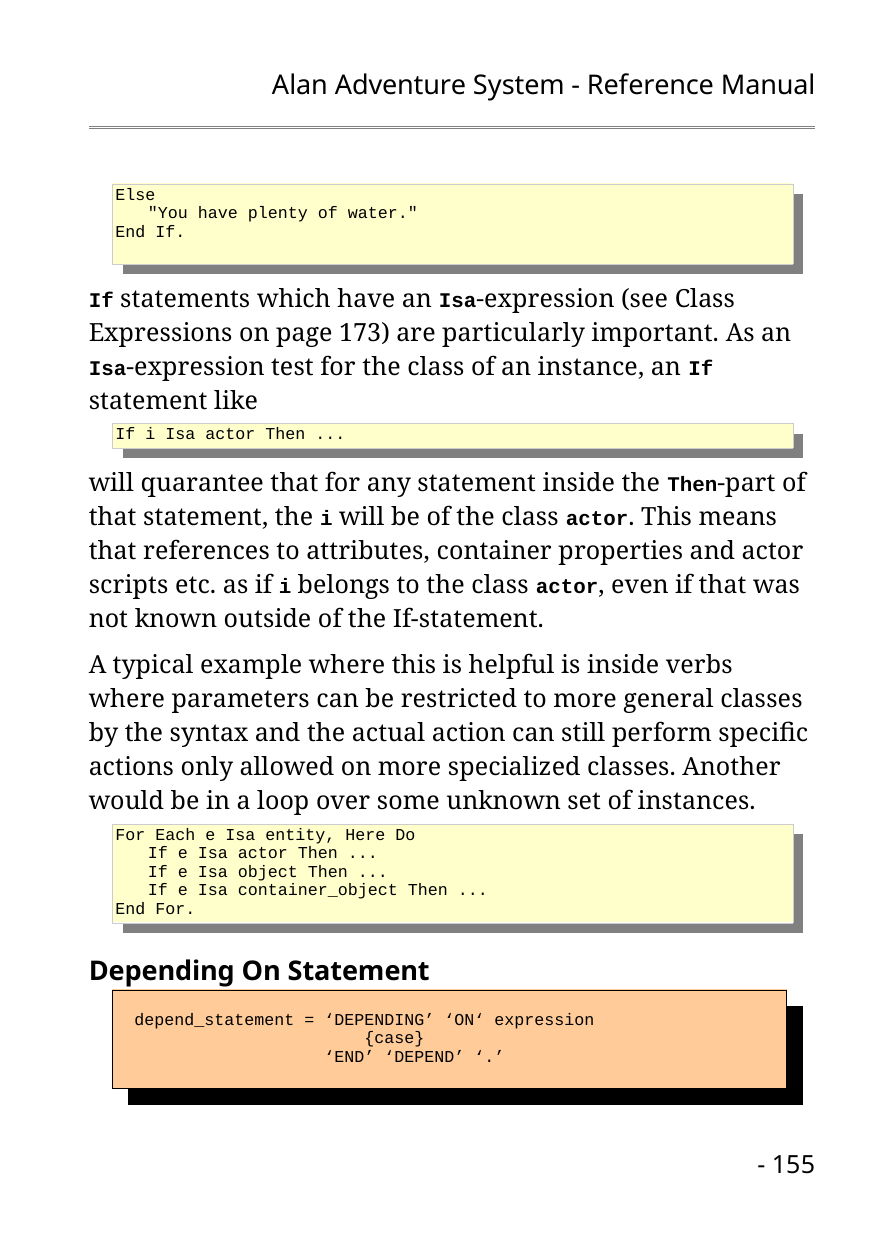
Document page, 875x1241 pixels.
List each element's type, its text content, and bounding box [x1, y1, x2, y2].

subtitle Depending On Statement [88, 952, 815, 989]
text will quarantee that for any statement inside the Then-part of that statement, the i will be of the class actor. This means that references to attributes, container properties and actor scripts etc. as if i belongs to the class actor, even if that was not known outside of the If-statement. [88, 465, 815, 634]
text If statements which have an Isa-expression (see Class Expressions on page 135) are particularly important. As an Isa-expression test for the class of an instance, an If statement like [88, 281, 815, 417]
text If e Isa container_object Then ... [113, 879, 793, 898]
text Else "You have plenty of water." End If. [113, 185, 793, 239]
text If e Isa object Then ... [113, 861, 793, 879]
text A typical example where this is helpful is inside verbs where parameters can be restricted to more general classes by the syntax and the actual action can still perform specific actions only allowed on more specialized classes. Another would be in a loop over some unknown set of instances. [88, 647, 815, 817]
text For Each e Isa entity, Here Do [113, 825, 793, 842]
text depend_statement = ‘DEPENDING’ ‘ON‘ expression {case} ‘END’ ‘DEPEND’ ‘.’ [113, 991, 786, 1088]
text If e Isa actor Then ... [113, 842, 793, 861]
text End For. [113, 898, 793, 922]
text If i Isa actor Then ... [113, 424, 793, 448]
